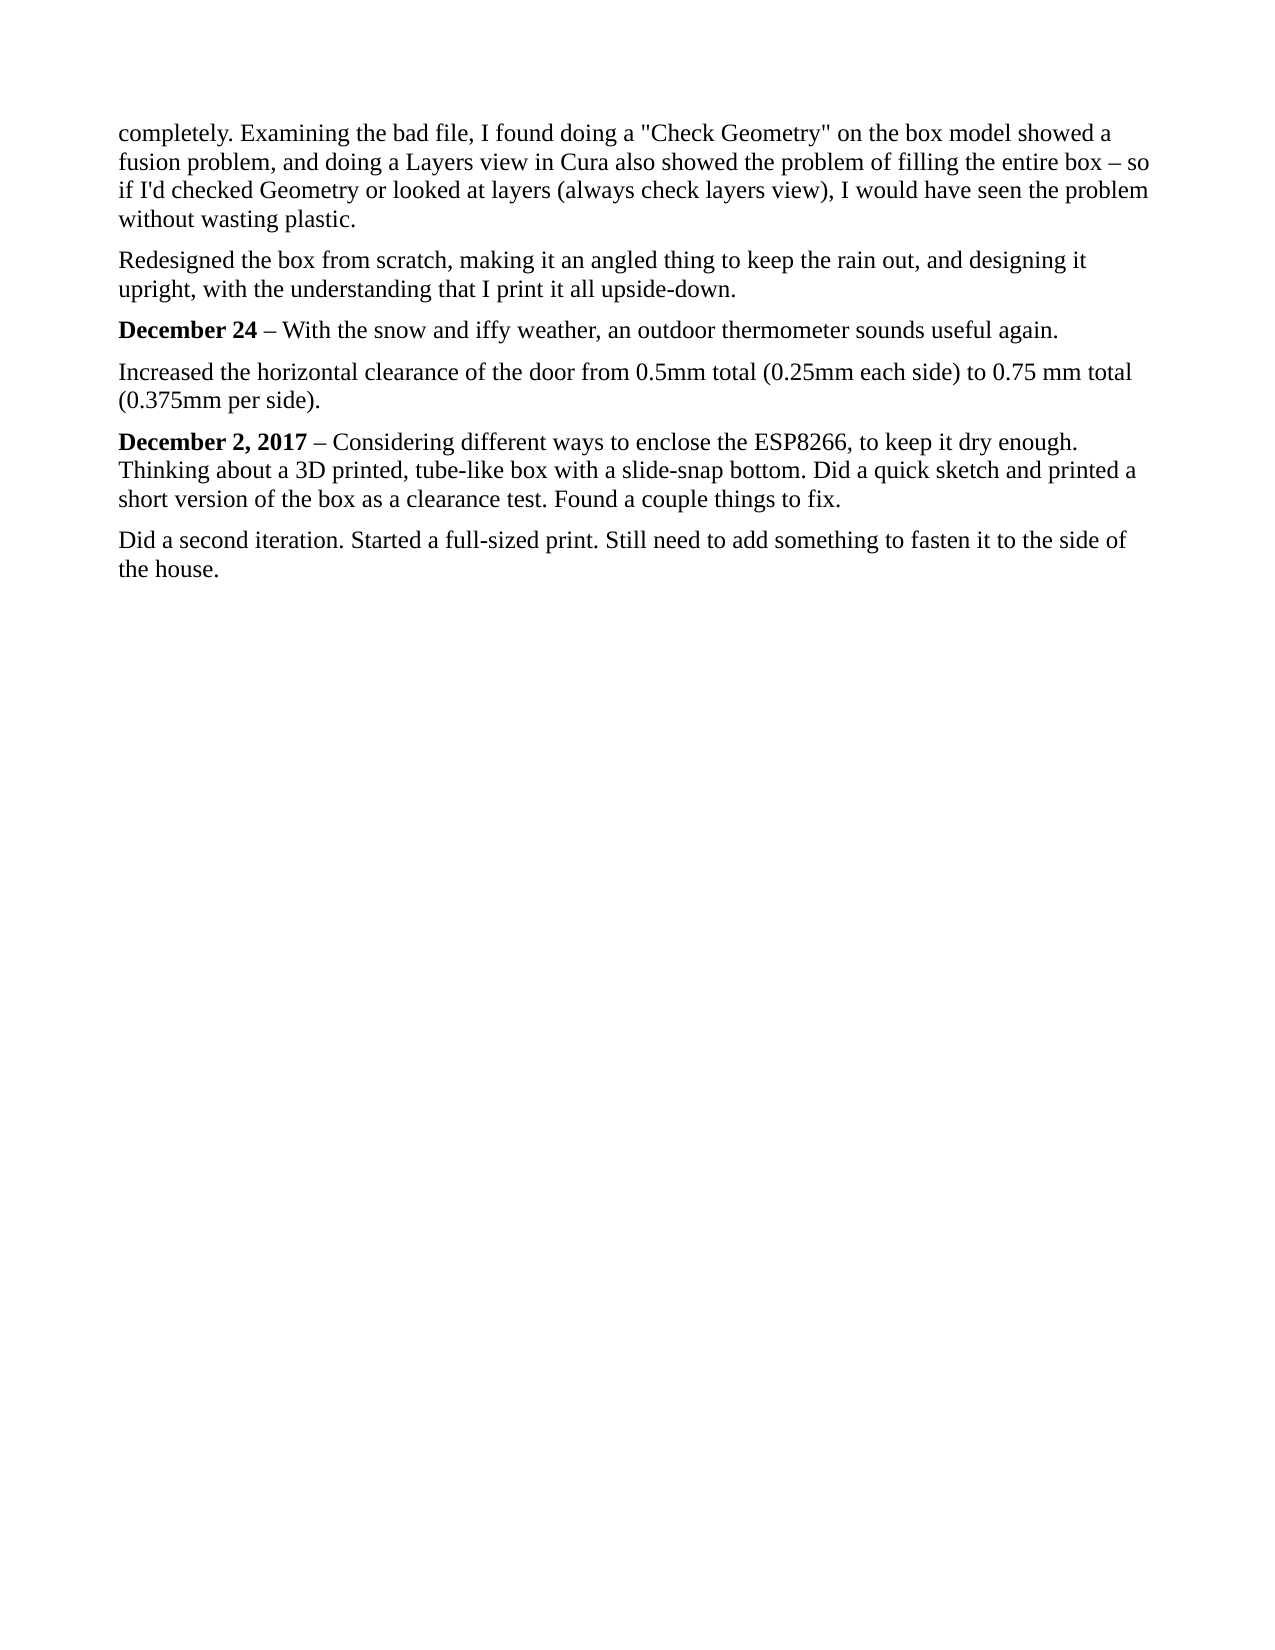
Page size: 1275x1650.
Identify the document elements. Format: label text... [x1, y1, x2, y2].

text December 2, 2017 – Considering different ways to enclose the ESP8266, to keep it dry enough. Thinking about a 3D printed, tube-like box with a slide-snap bottom. Did a quick sketch and printed a short version of the box as a clearance test. Found a couple things to fix. [118, 427, 1157, 513]
text Did a second iteration. Started a full-sized print. Still need to add something to fasten it to the side of the house. [118, 526, 1157, 583]
text completely. Examining the bad file, I found doing a "Check Geometry" on the box model showed a fusion problem, and doing a Layers view in Cura also showed the problem of filling the entire box – so if I'd checked Geometry or looked at layers (always check layers view), I would have seen the problem without wasting plastic. [118, 118, 1157, 233]
text Increased the horizontal clearance of the door from 0.5mm total (0.25mm each side) to 0.75 mm total (0.375mm per side). [118, 357, 1157, 414]
text December 24 – With the snow and iffy weather, an outdoor thermometer sounds useful again. [118, 316, 1157, 344]
text Redesigned the box from scratch, making it an angled thing to keep the rain out, and designing it upright, with the understanding that I print it all upside-down. [118, 246, 1157, 303]
